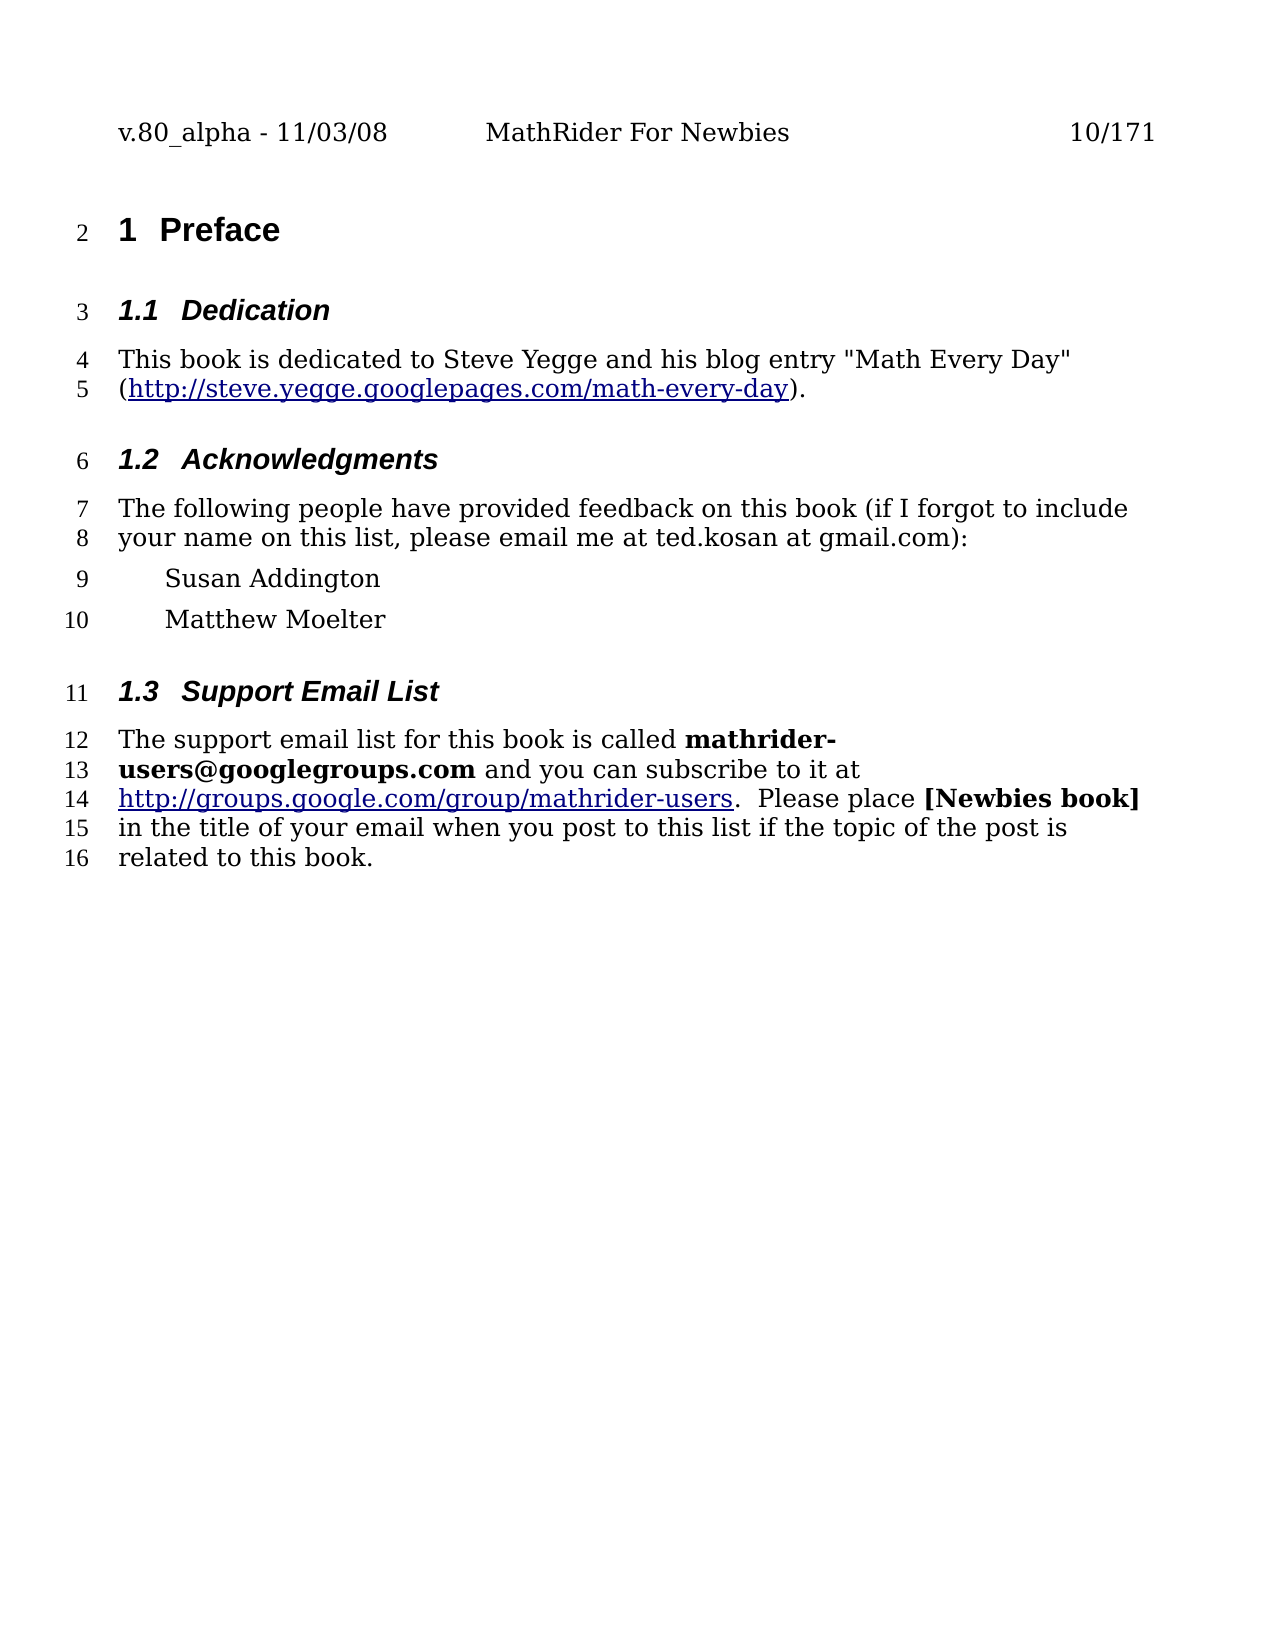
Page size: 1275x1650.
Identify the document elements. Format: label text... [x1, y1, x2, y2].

text The following people have provided feedback on this book (if I forgot to include your name on this list, please email me at ted.kosan at gmail.com): [118, 494, 1157, 552]
text Matthew Moelter [164, 606, 1157, 635]
text Susan Addington [164, 564, 1157, 593]
subtitle Acknowledgments [118, 442, 1157, 476]
subtitle Preface [118, 210, 1157, 248]
text This book is dedicated to Steve Yegge and his blog entry "Math Every Day" (http://steve.yegge.googlepages.com/math-every-day). [118, 345, 1157, 403]
text The support email list for this book is called mathrider-users@googlegroups.com and you can subscribe to it at http://groups.google.com/group/mathrider-users. Please place [Newbies book] in the title of your email when you post to this list if the topic of the post is related to this book. [118, 725, 1157, 872]
subtitle Support Email List [118, 674, 1157, 707]
subtitle Dedication [118, 293, 1157, 327]
